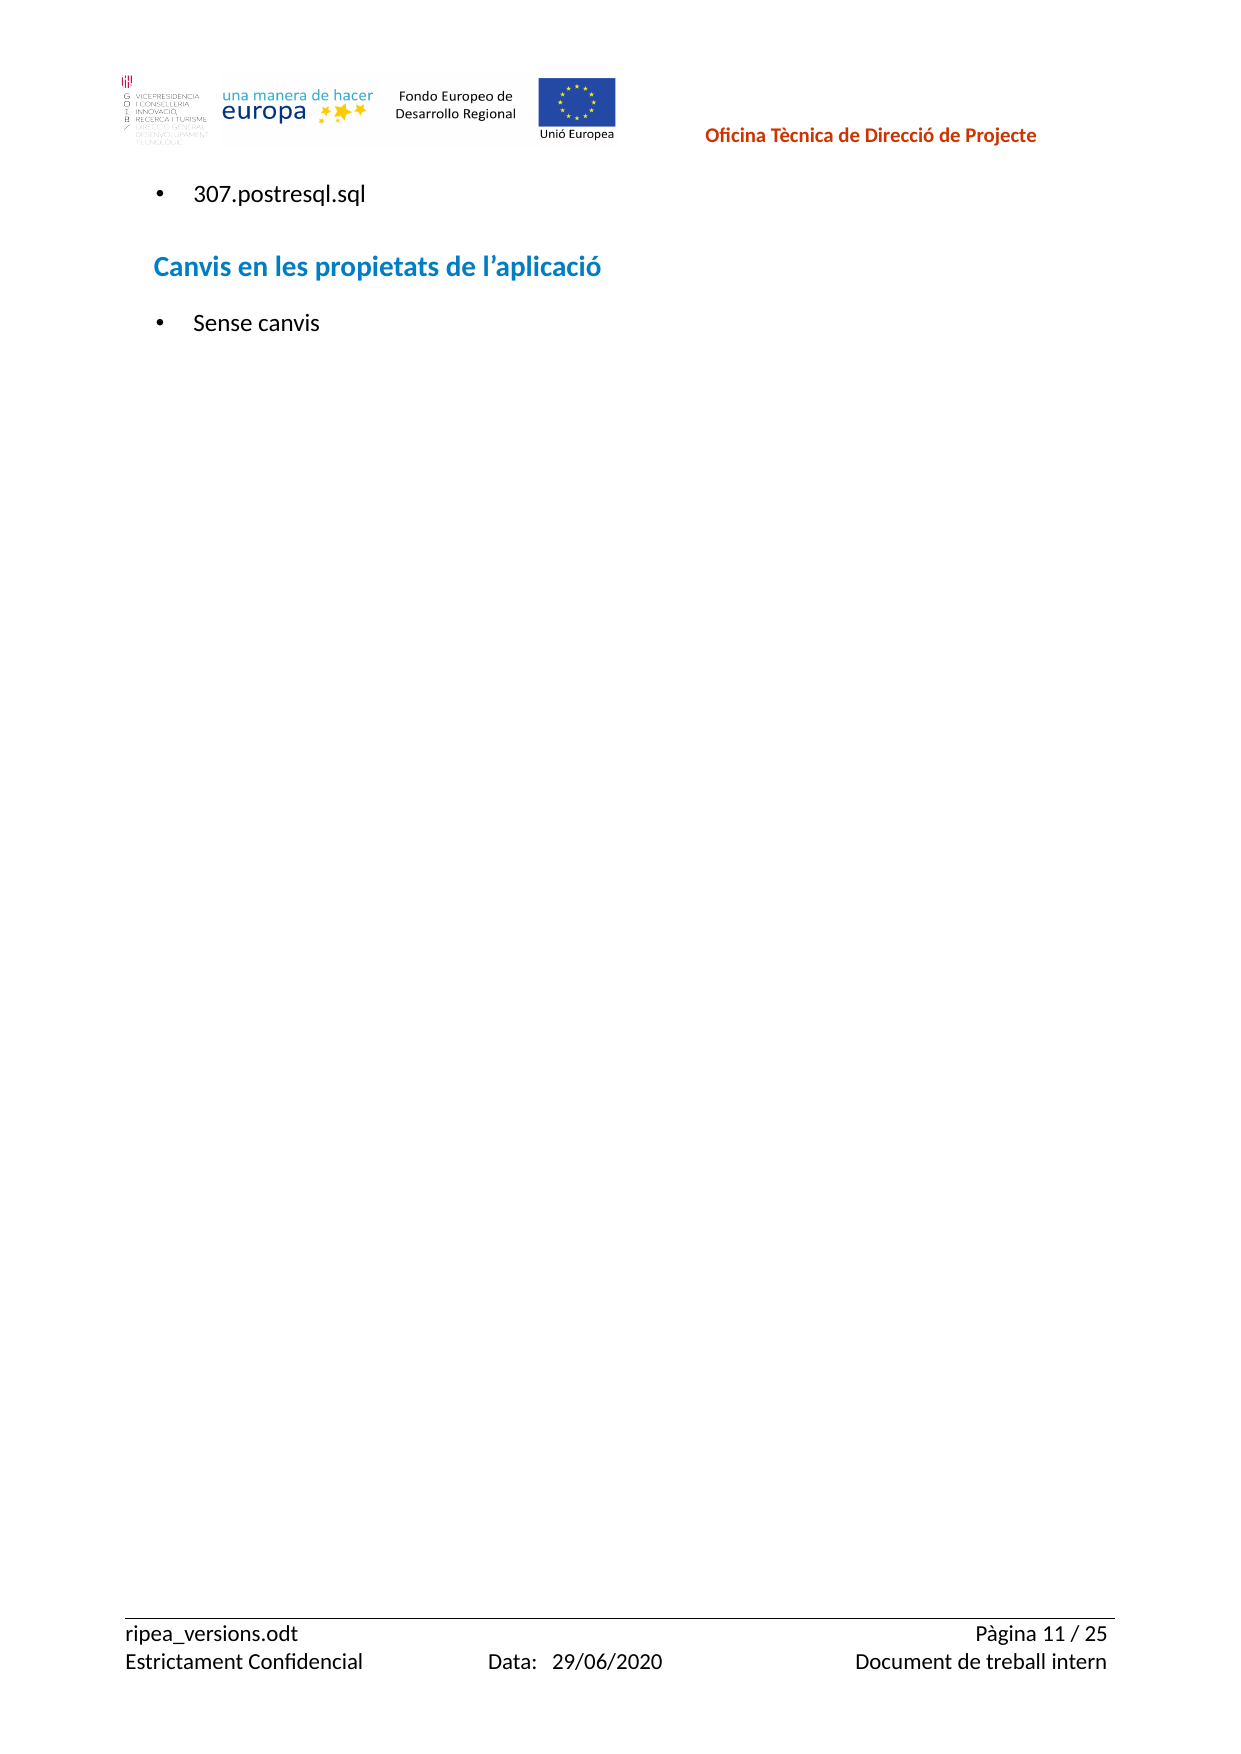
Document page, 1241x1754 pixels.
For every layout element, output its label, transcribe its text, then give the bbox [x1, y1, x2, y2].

list Sense canvis [156, 307, 1122, 338]
subtitle Canvis en les propietats de l’aplicació [153, 248, 1122, 283]
picture [219, 73, 621, 147]
list 307.postresql.sql [156, 178, 1122, 208]
picture [118, 73, 213, 147]
